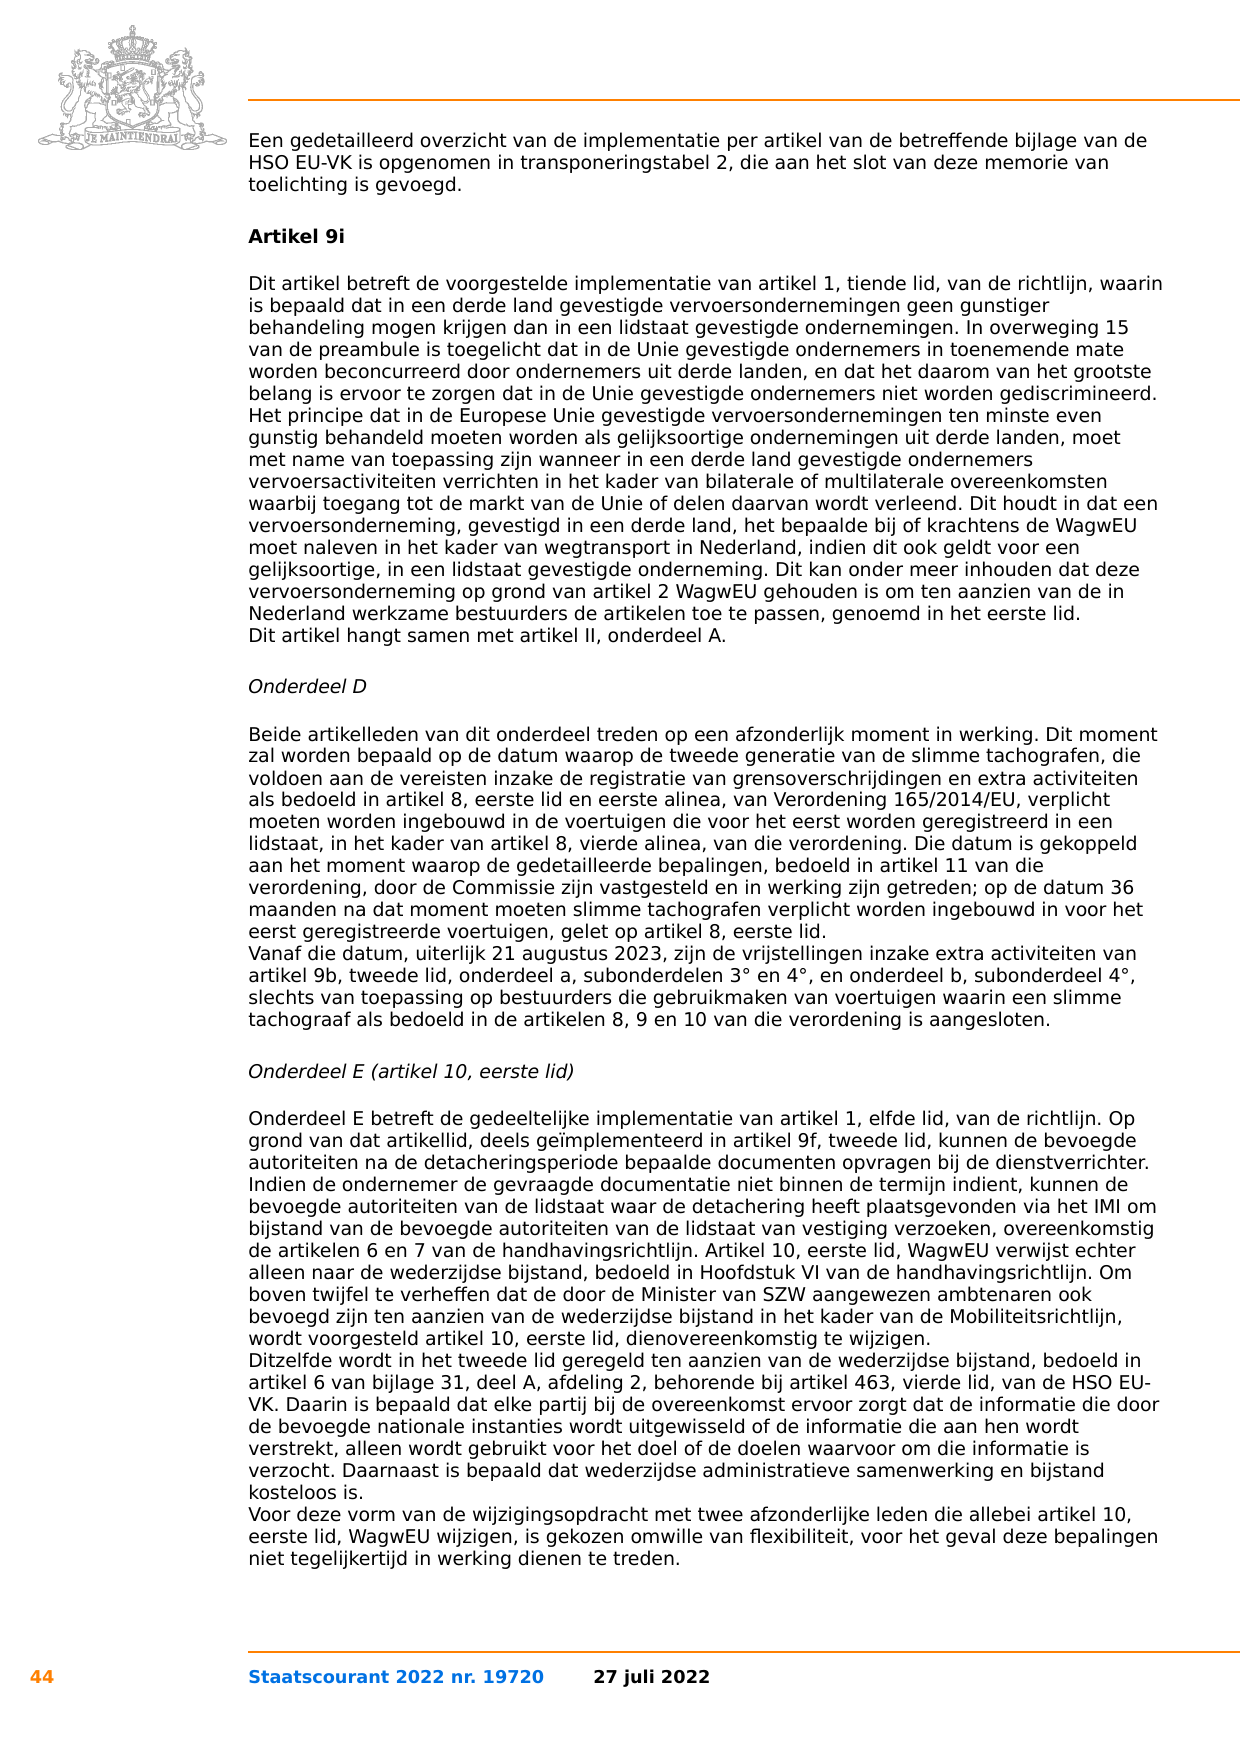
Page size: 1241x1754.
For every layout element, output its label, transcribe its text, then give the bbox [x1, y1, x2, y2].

text Ditzelfde wordt in het tweede lid geregeld ten aanzien van de wederzijdse bijstand, bedoeld in artikel 6 van bijlage 31, deel A, afdeling 2, behorende bij artikel 463, vierde lid, van de HSO EU-VK. Daarin is bepaald dat elke partij bij de overeenkomst ervoor zorgt dat de informatie die door de bevoegde nationale instanties wordt uitgewisseld of de informatie die aan hen wordt verstrekt, alleen wordt gebruikt voor het doel of de doelen waarvoor om die informatie is verzocht. Daarnaast is bepaald dat wederzijdse administratieve samenwerking en bijstand kosteloos is. [248, 1350, 1163, 1504]
text Een gedetailleerd overzicht van de implementatie per artikel van de betreffende bijlage van de HSO EU-VK is opgenomen in transponeringstabel 2, die aan het slot van deze memorie van toelichting is gevoegd. [248, 130, 1163, 196]
text Dit artikel hangt samen met artikel II, onderdeel A. [248, 624, 1163, 646]
text Beide artikelleden van dit onderdeel treden op een afzonderlijk moment in werking. Dit moment zal worden bepaald op de datum waarop de tweede generatie van de slimme tachografen, die voldoen aan de vereisten inzake de registratie van grensoverschrijdingen en extra activiteiten als bedoeld in artikel 8, eerste lid en eerste alinea, van Verordening 165/2014/EU, verplicht moeten worden ingebouwd in de voertuigen die voor het eerst worden geregistreerd in een lidstaat, in het kader van artikel 8, vierde alinea, van die verordening. Die datum is gekoppeld aan het moment waarop de gedetailleerde bepalingen, bedoeld in artikel 11 van die verordening, door de Commissie zijn vastgesteld en in werking zijn getreden; op de datum 36 maanden na dat moment moeten slimme tachografen verplicht worden ingebouwd in voor het eerst geregistreerde voertuigen, gelet op artikel 8, eerste lid. [248, 723, 1163, 943]
subtitle Artikel 9i [248, 226, 1163, 248]
text Vanaf die datum, uiterlijk 21 augustus 2023, zijn de vrijstellingen inzake extra activiteiten van artikel 9b, tweede lid, onderdeel a, subonderdelen 3° en 4°, en onderdeel b, subonderdeel 4°, slechts van toepassing op bestuurders die gebruikmaken van voertuigen waarin een slimme tachograaf als bedoeld in de artikelen 8, 9 en 10 van die verordening is aangesloten. [248, 943, 1163, 1031]
text Voor deze vorm van de wijzigingsopdracht met twee afzonderlijke leden die allebei artikel 10, eerste lid, WagwEU wijzigen, is gekozen omwille van flexibiliteit, voor het geval deze bepalingen niet tegelijkertijd in werking dienen te treden. [248, 1504, 1163, 1570]
text Onderdeel E betreft de gedeeltelijke implementatie van artikel 1, elfde lid, van de richtlijn. Op grond van dat artikellid, deels geïmplementeerd in artikel 9f, tweede lid, kunnen de bevoegde autoriteiten na de detacheringsperiode bepaalde documenten opvragen bij de dienstverrichter. Indien de ondernemer de gevraagde documentatie niet binnen de termijn indient, kunnen de bevoegde autoriteiten van de lidstaat waar de detachering heeft plaatsgevonden via het IMI om bijstand van de bevoegde autoriteiten van de lidstaat van vestiging verzoeken, overeenkomstig de artikelen 6 en 7 van de handhavingsrichtlijn. Artikel 10, eerste lid, WagwEU verwijst echter alleen naar de wederzijdse bijstand, bedoeld in Hoofdstuk VI van de handhavingsrichtlijn. Om boven twijfel te verheffen dat de door de Minister van SZW aangewezen ambtenaren ook bevoegd zijn ten aanzien van de wederzijdse bijstand in het kader van de Mobiliteitsrichtlijn, wordt voorgesteld artikel 10, eerste lid, dienovereenkomstig te wijzigen. [248, 1108, 1163, 1350]
subtitle Onderdeel D [248, 676, 1163, 698]
text Dit artikel betreft de voorgestelde implementatie van artikel 1, tiende lid, van de richtlijn, waarin is bepaald dat in een derde land gevestigde vervoersondernemingen geen gunstiger behandeling mogen krijgen dan in een lidstaat gevestigde ondernemingen. In overweging 15 van de preambule is toegelicht dat in de Unie gevestigde ondernemers in toenemende mate worden beconcurreerd door ondernemers uit derde landen, en dat het daarom van het grootste belang is ervoor te zorgen dat in de Unie gevestigde ondernemers niet worden gediscrimineerd. Het principe dat in de Europese Unie gevestigde vervoersondernemingen ten minste even gunstig behandeld moeten worden als gelijksoortige ondernemingen uit derde landen, moet met name van toepassing zijn wanneer in een derde land gevestigde ondernemers vervoersactiviteiten verrichten in het kader van bilaterale of multilaterale overeenkomsten waarbij toegang tot de markt van de Unie of delen daarvan wordt verleend. Dit houdt in dat een vervoersonderneming, gevestigd in een derde land, het bepaalde bij of krachtens de WagwEU moet naleven in het kader van wegtransport in Nederland, indien dit ook geldt voor een gelijksoortige, in een lidstaat gevestigde onderneming. Dit kan onder meer inhouden dat deze vervoersonderneming op grond van artikel 2 WagwEU gehouden is om ten aanzien van de in Nederland werkzame bestuurders de artikelen toe te passen, genoemd in het eerste lid. [248, 273, 1163, 624]
subtitle Onderdeel E (artikel 10, eerste lid) [248, 1061, 1163, 1083]
picture [38, 25, 227, 150]
